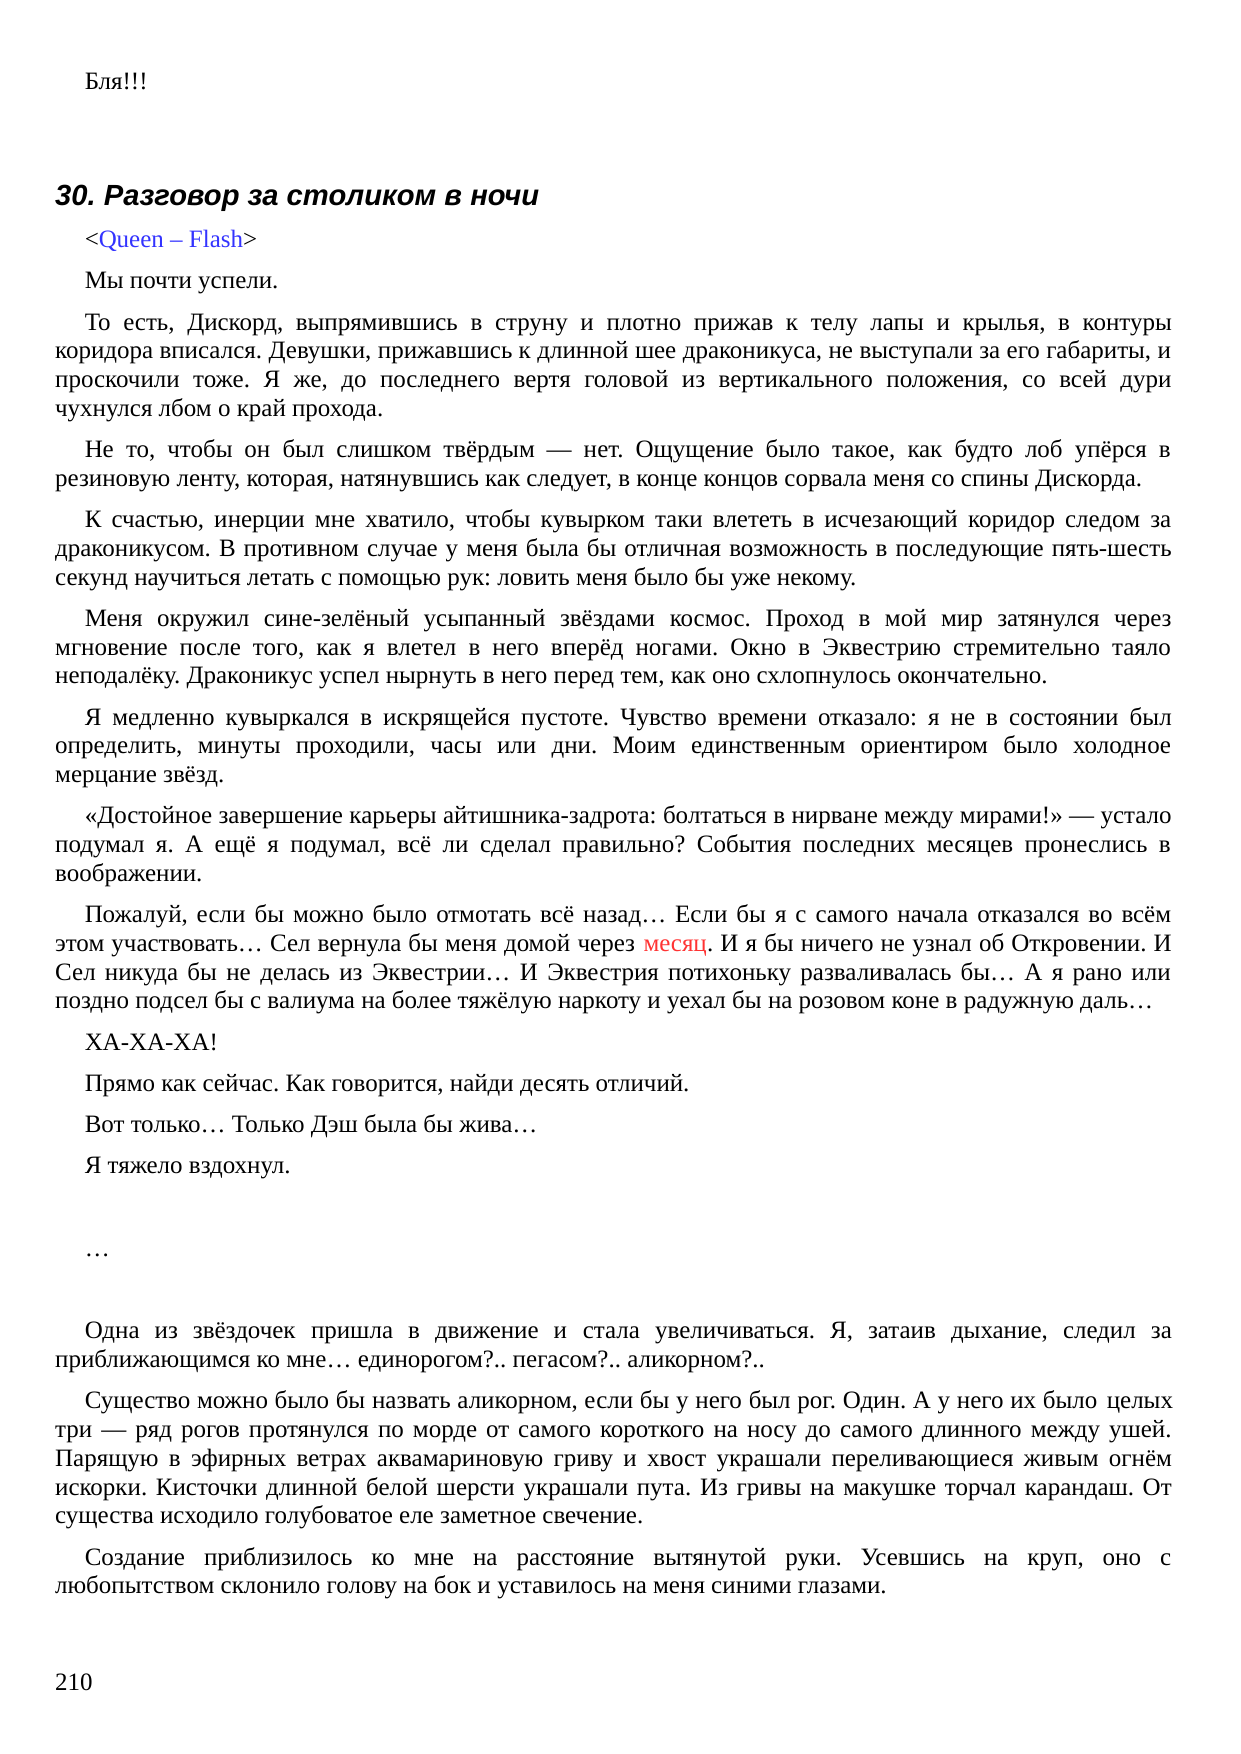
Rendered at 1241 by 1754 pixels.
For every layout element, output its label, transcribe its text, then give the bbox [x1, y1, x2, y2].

text ХА-ХА-ХА! [55, 1027, 1173, 1056]
text Бля!!! [55, 66, 1173, 95]
text Вот только… Только Дэш была бы жива… [55, 1109, 1173, 1138]
text Меня окружил сине-зелёный усыпанный звёздами космос. Проход в мой мир затянулся через мгновение после того, как я влетел в него вперёд ногами. Окно в Эквестрию стремительно таяло неподалёку. Драконикус успел нырнуть в него перед тем, как оно схлопнулось окончательно. [55, 603, 1173, 689]
text Одна из звёздочек пришла в движение и стала увеличиваться. Я, затаив дыхание, следил за приближающимся ко мне… единорогом?.. пегасом?.. аликорном?.. [55, 1316, 1173, 1373]
text Не то, чтобы он был слишком твёрдым — нет. Ощущение было такое, как будто лоб упёрся в резиновую ленту, которая, натянувшись как следует, в конце концов сорвала меня со спины Дискорда. [55, 434, 1173, 492]
text … [55, 1233, 1173, 1262]
text Я тяжело вздохнул. [55, 1151, 1173, 1179]
text Существо можно было бы назвать аликорном, если бы у него был рог. Один. А у него их было целых три — ряд рогов протянулся по морде от самого короткого на носу до самого длинного между ушей. Парящую в эфирных ветрах аквамариновую гриву и хвост украшали переливающиеся живым огнём искорки. Кисточки длинной белой шерсти украшали пута. Из гривы на макушке торчал карандаш. От существа исходило голубоватое еле заметное свечение. [55, 1386, 1173, 1529]
text Пожалуй, если бы можно было отмотать всё назад… Если бы я с самого начала отказался во всём этом участвовать… Сел вернула бы меня домой через месяц. И я бы ничего не узнал об Откровении. И Сел никуда бы не делась из Эквестрии… И Эквестрия потихоньку разваливалась бы… А я рано или поздно подсел бы с валиума на более тяжёлую наркоту и уехал бы на розовом коне в радужную даль… [55, 899, 1173, 1014]
text Я медленно кувыркался в искрящейся пустоте. Чувство времени отказало: я не в состоянии был определить, минуты проходили, часы или дни. Моим единственным ориентиром было холодное мерцание звёзд. [55, 702, 1173, 788]
subtitle 30. Разговор за столиком в ночи [55, 178, 1173, 212]
text Прямо как сейчас. Как говорится, найди десять отличий. [55, 1068, 1173, 1097]
text К счастью, инерции мне хватило, чтобы кувырком таки влететь в исчезающий коридор следом за драконикусом. В противном случае у меня была бы отличная возможность в последующие пять-шесть секунд научиться летать с помощью рук: ловить меня было бы уже некому. [55, 504, 1173, 591]
text То есть, Дискорд, выпрямившись в струну и плотно прижав к телу лапы и крылья, в контуры коридора вписался. Девушки, прижавшись к длинной шее драконикуса, не выступали за его габариты, и проскочили тоже. Я же, до последнего вертя головой из вертикального положения, со всей дури чухнулся лбом о край прохода. [55, 307, 1173, 422]
text Мы почти успели. [55, 266, 1173, 294]
text «Достойное завершение карьеры айтишника-задрота: болтаться в нирване между мирами!» — устало подумал я. А ещё я подумал, всё ли сделал правильно? События последних месяцев пронеслись в воображении. [55, 801, 1173, 887]
text Создание приблизилось ко мне на расстояние вытянутой руки. Усевшись на круп, оно с любопытством склонило голову на бок и уставилось на меня синими глазами. [55, 1542, 1173, 1599]
text <Queen – Flash> [55, 224, 1173, 253]
